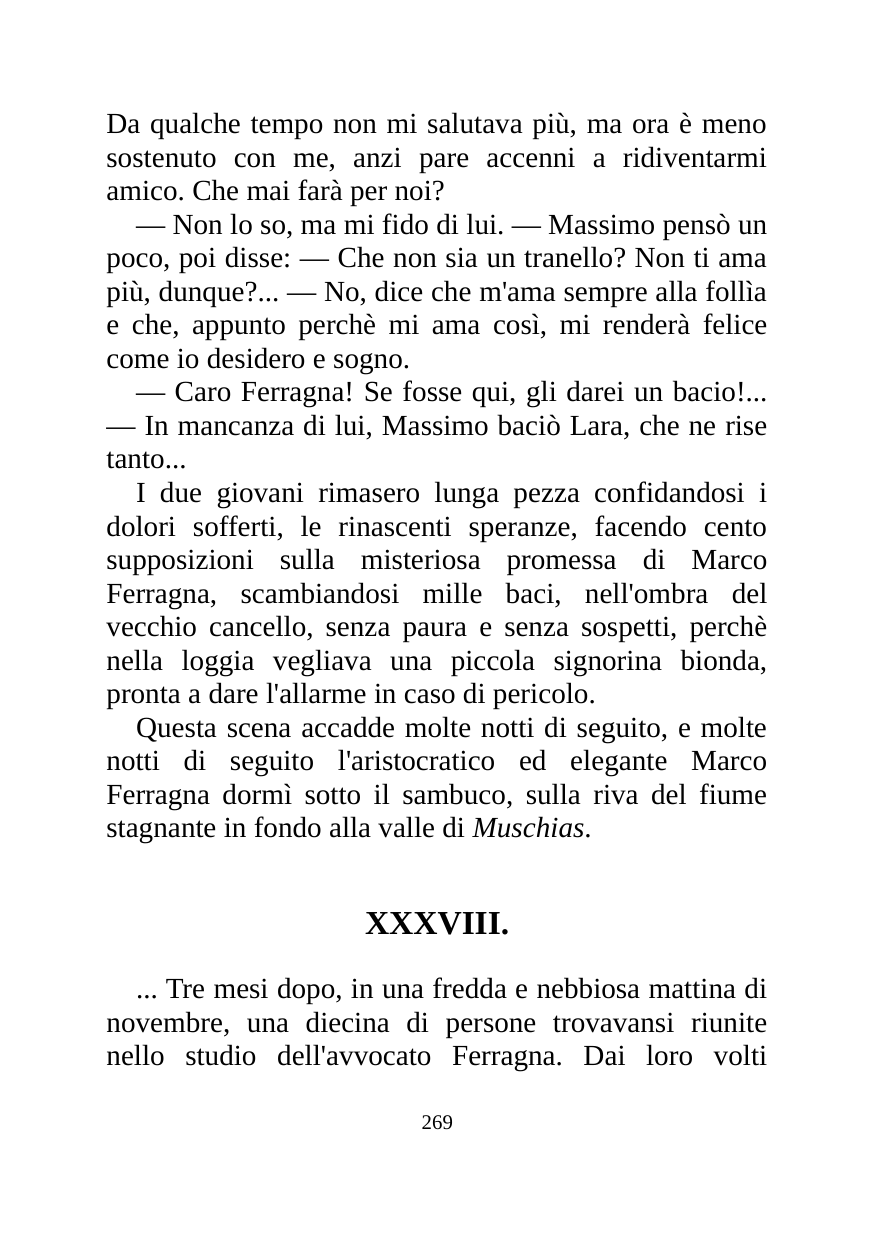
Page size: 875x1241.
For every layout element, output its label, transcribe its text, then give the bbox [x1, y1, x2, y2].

text Questa scena accadde molte notti di seguito, e molte notti di seguito l'aristocratico ed elegante Marco Ferragna dormì sotto il sambuco, sulla riva del fiume stagnante in fondo alla valle di Muschias. [106, 710, 768, 844]
text I due giovani rimasero lunga pezza confidandosi i dolori sofferti, le rinascenti speranze, facendo cento supposizioni sulla misteriosa promessa di Marco Ferragna, scambiandosi mille baci, nell'ombra del vecchio cancello, senza paura e senza sospetti, perchè nella loggia vegliava una piccola signorina bionda, pronta a dare l'allarme in caso di pericolo. [106, 475, 768, 710]
text Da qualche tempo non mi salutava più, ma ora è meno sostenuto con me, anzi pare accenni a ridiventarmi amico. Che mai farà per noi? [106, 106, 768, 207]
text — Caro Ferragna! Se fosse qui, gli darei un bacio!... — In mancanza di lui, Massimo baciò Lara, che ne rise tanto... [106, 374, 768, 475]
text ... Tre mesi dopo, in una fredda e nebbiosa mattina di novembre, una diecina di persone trovavansi riunite nello studio dell'avvocato Ferragna. Dai loro volti [106, 971, 768, 1072]
subtitle XXXVIII. [106, 903, 768, 942]
text — Non lo so, ma mi fido di lui. — Massimo pensò un poco, poi disse: — Che non sia un tranello? Non ti ama più, dunque?... — No, dice che m'ama sempre alla follìa e che, appunto perchè mi ama così, mi renderà felice come io desidero e sogno. [106, 207, 768, 374]
